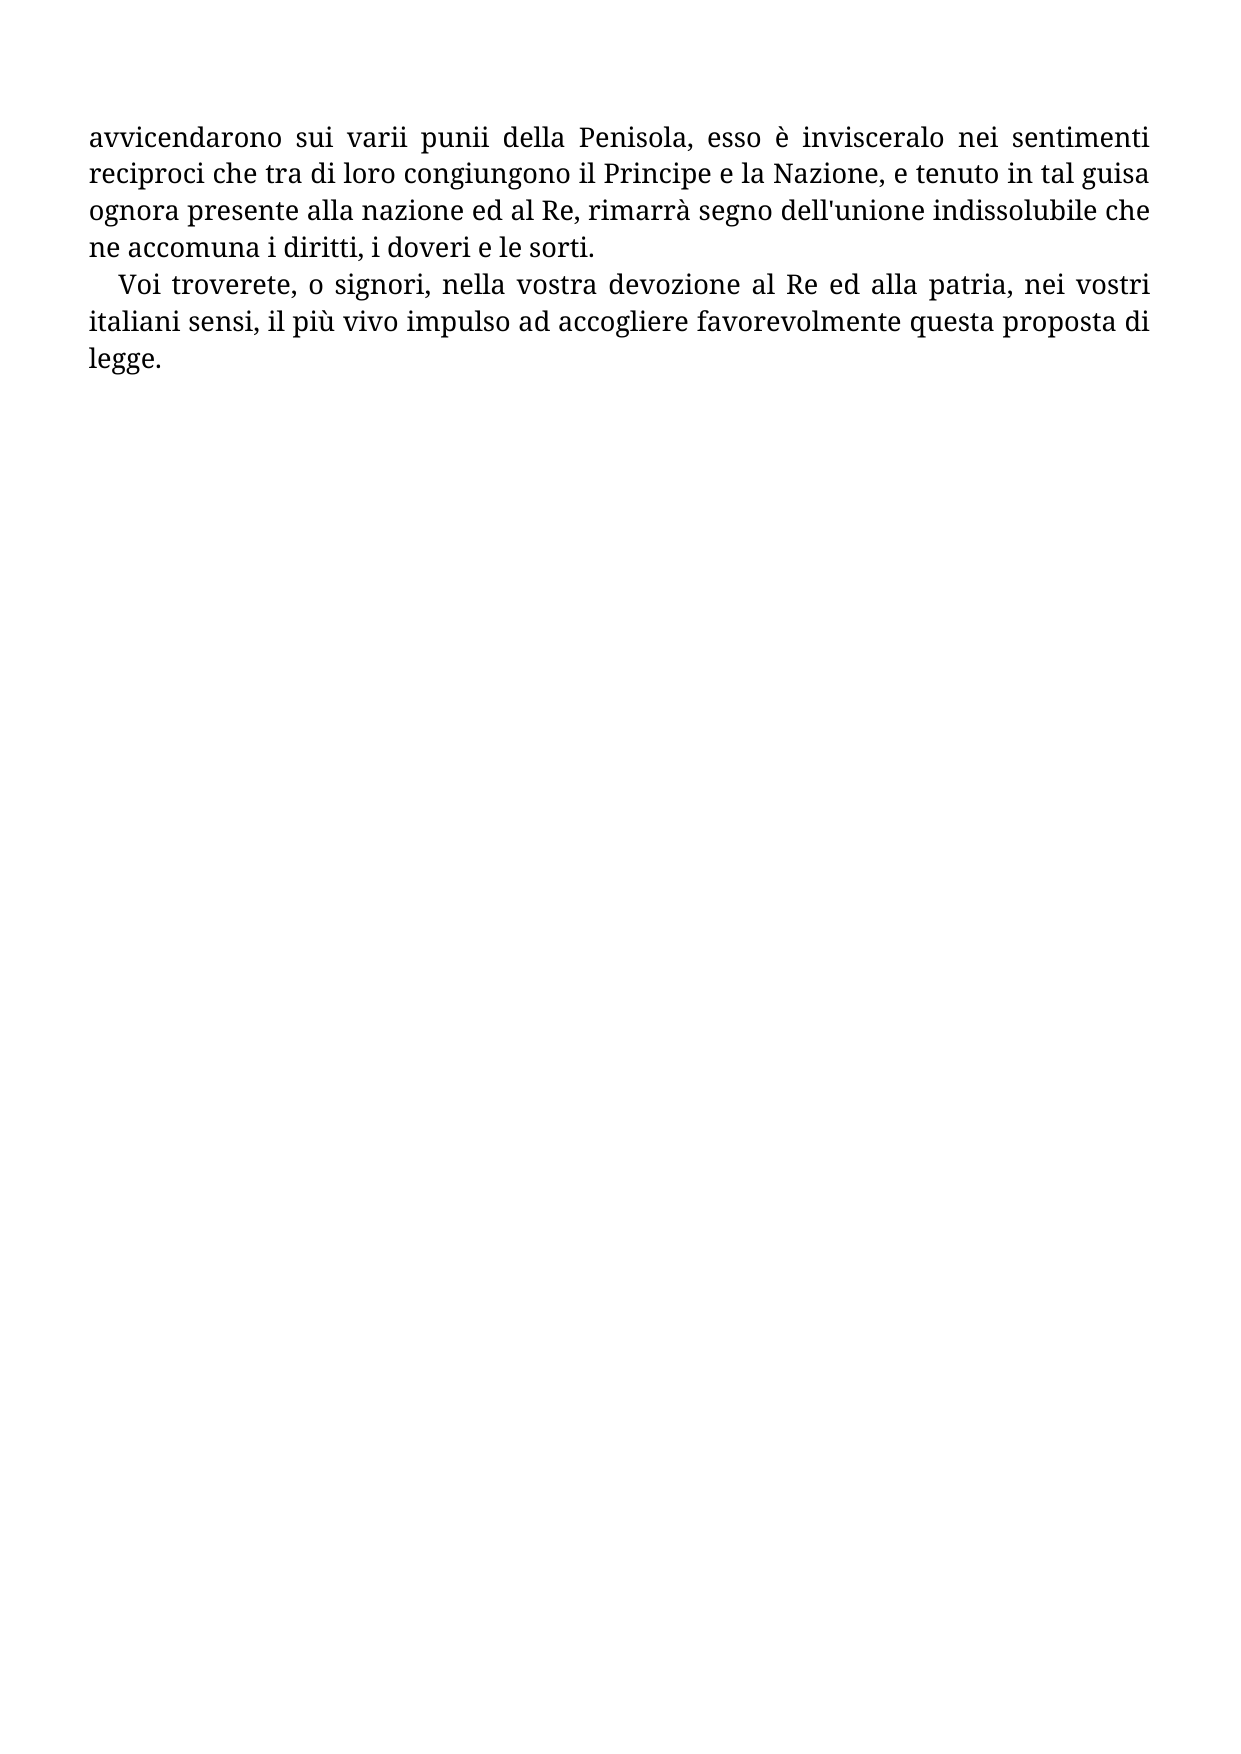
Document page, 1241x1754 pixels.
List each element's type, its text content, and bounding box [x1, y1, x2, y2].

text avvicendarono sui varii punii della Penisola, esso è invisceralo nei sentimenti reciproci che tra di loro congiungono il Principe e la Nazione, e tenuto in tal guisa ognora presente alla nazione ed al Re, rimarrà segno dell'unione indissolubile che ne accomuna i diritti, i doveri e le sorti. [88, 118, 1152, 266]
text Voi troverete, o signori, nella vostra devozione al Re ed alla patria, nei vostri italiani sensi, il più vivo impulso ad accogliere favorevolmente questa proposta di legge. [88, 266, 1152, 376]
